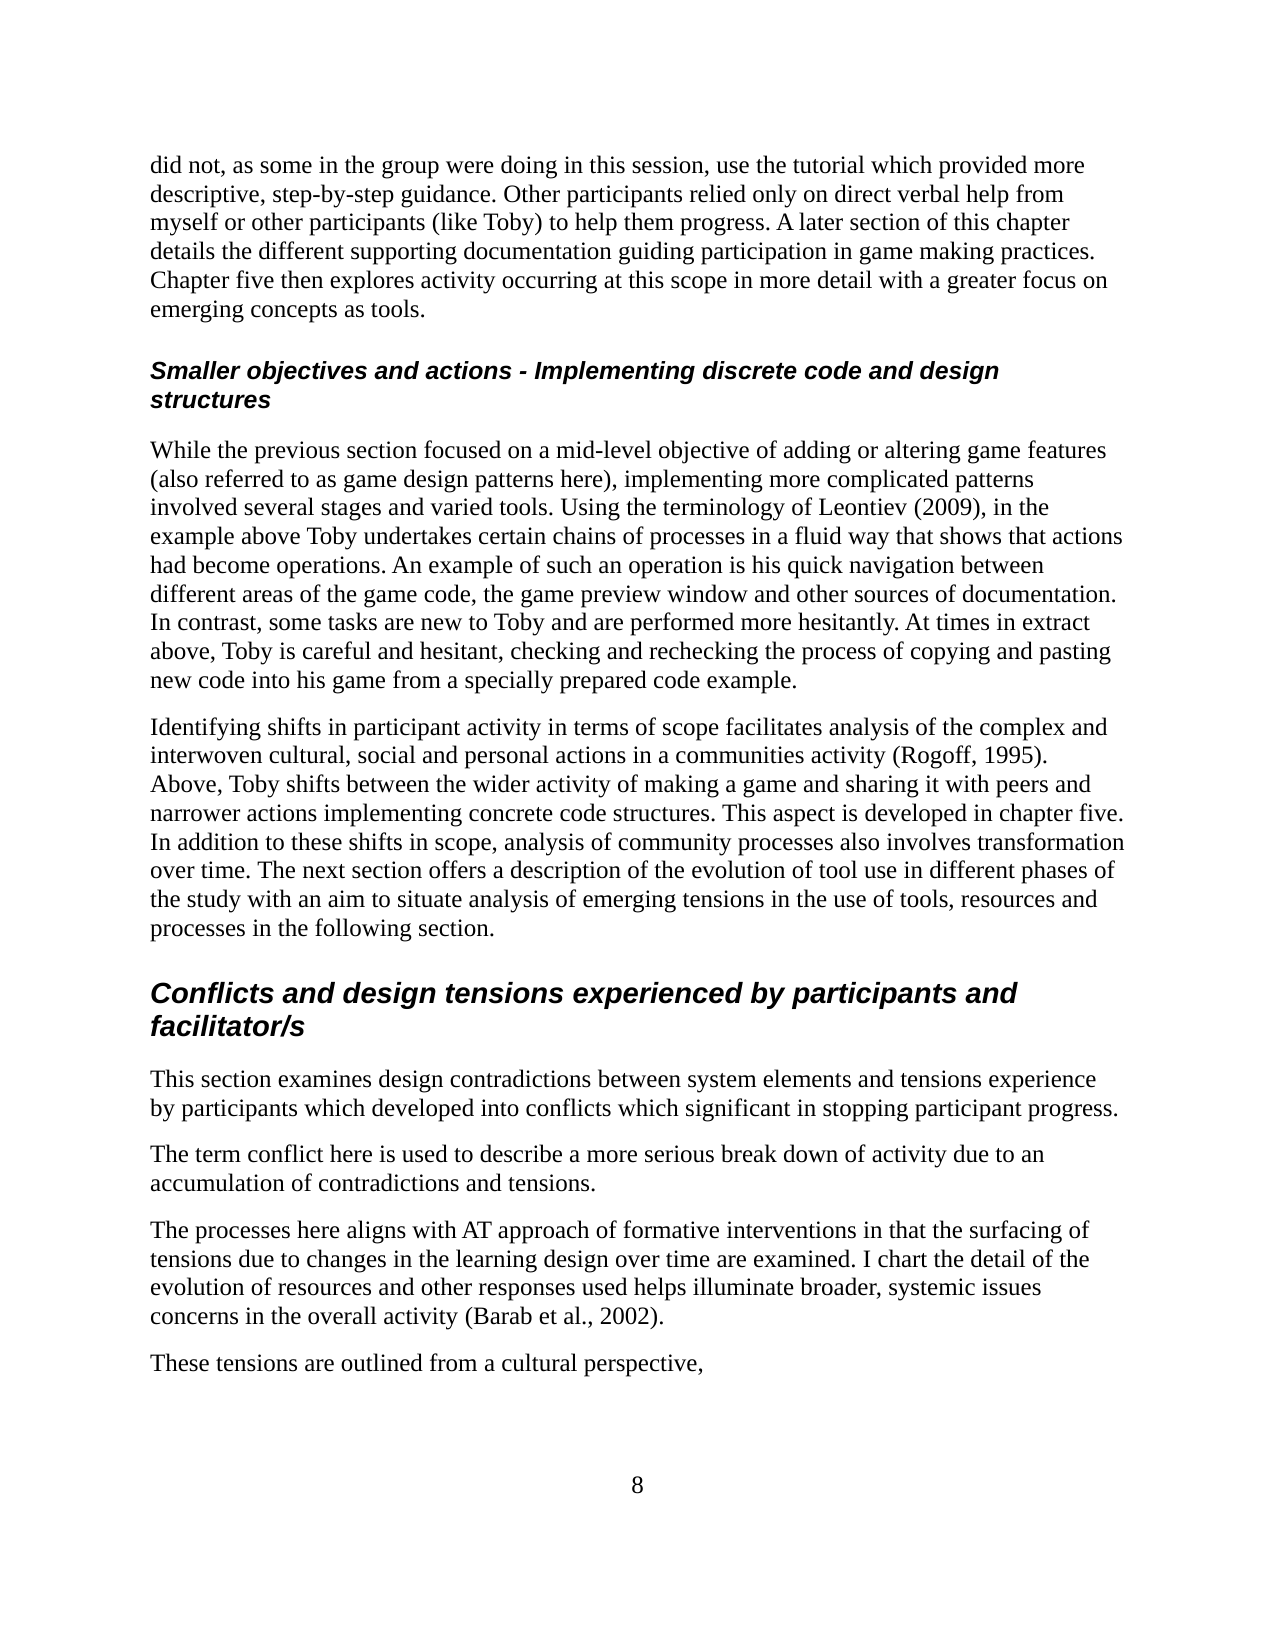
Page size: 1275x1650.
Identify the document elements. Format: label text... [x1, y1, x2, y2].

text The processes here aligns with AT approach of formative interventions in that the surfacing of tensions due to changes in the learning design over time are examined. I chart the detail of the evolution of resources and other responses used helps illuminate broader, systemic issues concerns in the overall activity (Barab et al., 2002). [150, 1215, 1125, 1330]
text The term conflict here is used to describe a more serious break down of activity due to an accumulation of contradictions and tensions. [150, 1139, 1125, 1197]
text Identifying shifts in participant activity in terms of scope facilitates analysis of the complex and interwoven cultural, social and personal actions in a communities activity (Rogoff, 1995). Above, Toby shifts between the wider activity of making a game and sharing it with peers and narrower actions implementing concrete code structures. This aspect is developed in chapter five. In addition to these shifts in scope, analysis of community processes also involves transformation over time. The next section offers a description of the evolution of tool use in different phases of the study with an aim to situate analysis of emerging tensions in the use of tools, resources and processes in the following section. [150, 712, 1125, 942]
text These tensions are outlined from a cultural perspective, [150, 1348, 1125, 1377]
text This section examines design contradictions between system elements and tensions experience by participants which developed into conflicts which significant in stopping participant progress. [150, 1064, 1125, 1122]
subtitle Conflicts and design tensions experienced by participants and facilitator/s [150, 976, 1125, 1043]
text did not, as some in the group were doing in this session, use the tutorial which provided more descriptive, step-by-step guidance. Other participants relied only on direct verbal help from myself or other participants (like Toby) to help them progress. A later section of this chapter details the different supporting documentation guiding participation in game making practices. Chapter five then explores activity occurring at this scope in more detail with a greater focus on emerging concepts as tools. [150, 150, 1125, 322]
subtitle Smaller objectives and actions - Implementing discrete code and design structures [150, 356, 1125, 413]
text While the previous section focused on a mid-level objective of adding or altering game features (also referred to as game design patterns here), implementing more complicated patterns involved several stages and varied tools. Using the terminology of Leontiev (2009), in the example above Toby undertakes certain chains of processes in a fluid way that shows that actions had become operations. An example of such an operation is his quick navigation between different areas of the game code, the game preview window and other sources of documentation. In contrast, some tasks are new to Toby and are performed more hesitantly. At times in extract above, Toby is careful and hesitant, checking and rechecking the process of copying and pasting new code into his game from a specially prepared code example. [150, 435, 1125, 694]
